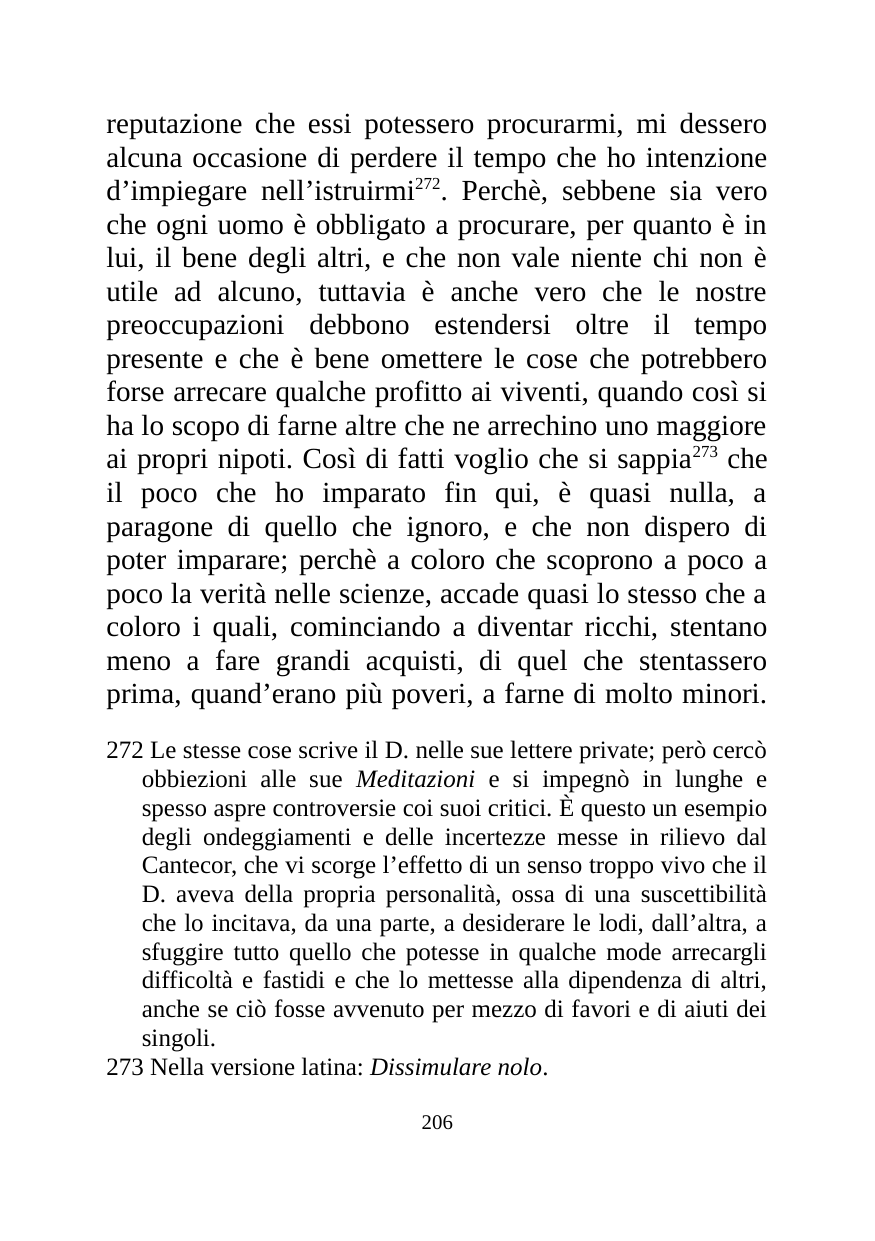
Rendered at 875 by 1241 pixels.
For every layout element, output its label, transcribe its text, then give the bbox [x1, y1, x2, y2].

text Nella versione latina: Dissimulare nolo. [106, 1052, 768, 1080]
text Le stesse cose scrive il D. nelle sue lettere private; però cercò obbiezioni alle sue Meditazioni e si impegnò in lunghe e spesso aspre controversie coi suoi critici. È questo un esempio degli ondeggiamenti e delle incertezze messe in rilievo dal Cantecor, che vi scorge l’effetto di un senso troppo vivo che il D. aveva della propria personalità, ossa di una suscettibilità che lo incitava, da una parte, a desiderare le lodi, dall’altra, a sfuggire tutto quello che potesse in qualche mode arrecargli difficoltà e fastidi e che lo mettesse alla dipendenza di altri, anche se ciò fosse avvenuto per mezzo di favori e di aiuti dei singoli. [106, 735, 768, 1052]
text reputazione che essi potessero procurarmi, mi dessero alcuna occasione di perdere il tempo che ho intenzione d’impiegare nell’istruirmi. Perchè, sebbene sia vero che ogni uomo è obbligato a procurare, per quanto è in lui, il bene degli altri, e che non vale niente chi non è utile ad alcuno, tuttavia è anche vero che le nostre preoccupazioni debbono estendersi oltre il tempo presente e che è bene omettere le cose che potrebbero forse arrecare qualche profitto ai viventi, quando così si ha lo scopo di farne altre che ne arrechino uno maggiore ai propri nipoti. Così di fatti voglio che si sappia che il poco che ho imparato fin qui, è quasi nulla, a paragone di quello che ignoro, e che non dispero di poter imparare; perchè a coloro che scoprono a poco a poco la verità nelle scienze, accade quasi lo stesso che a coloro i quali, cominciando a diventar ricchi, stentano meno a fare grandi acquisti, di quel che stentassero prima, quand’erano più poveri, a farne di molto minori. [106, 106, 768, 710]
